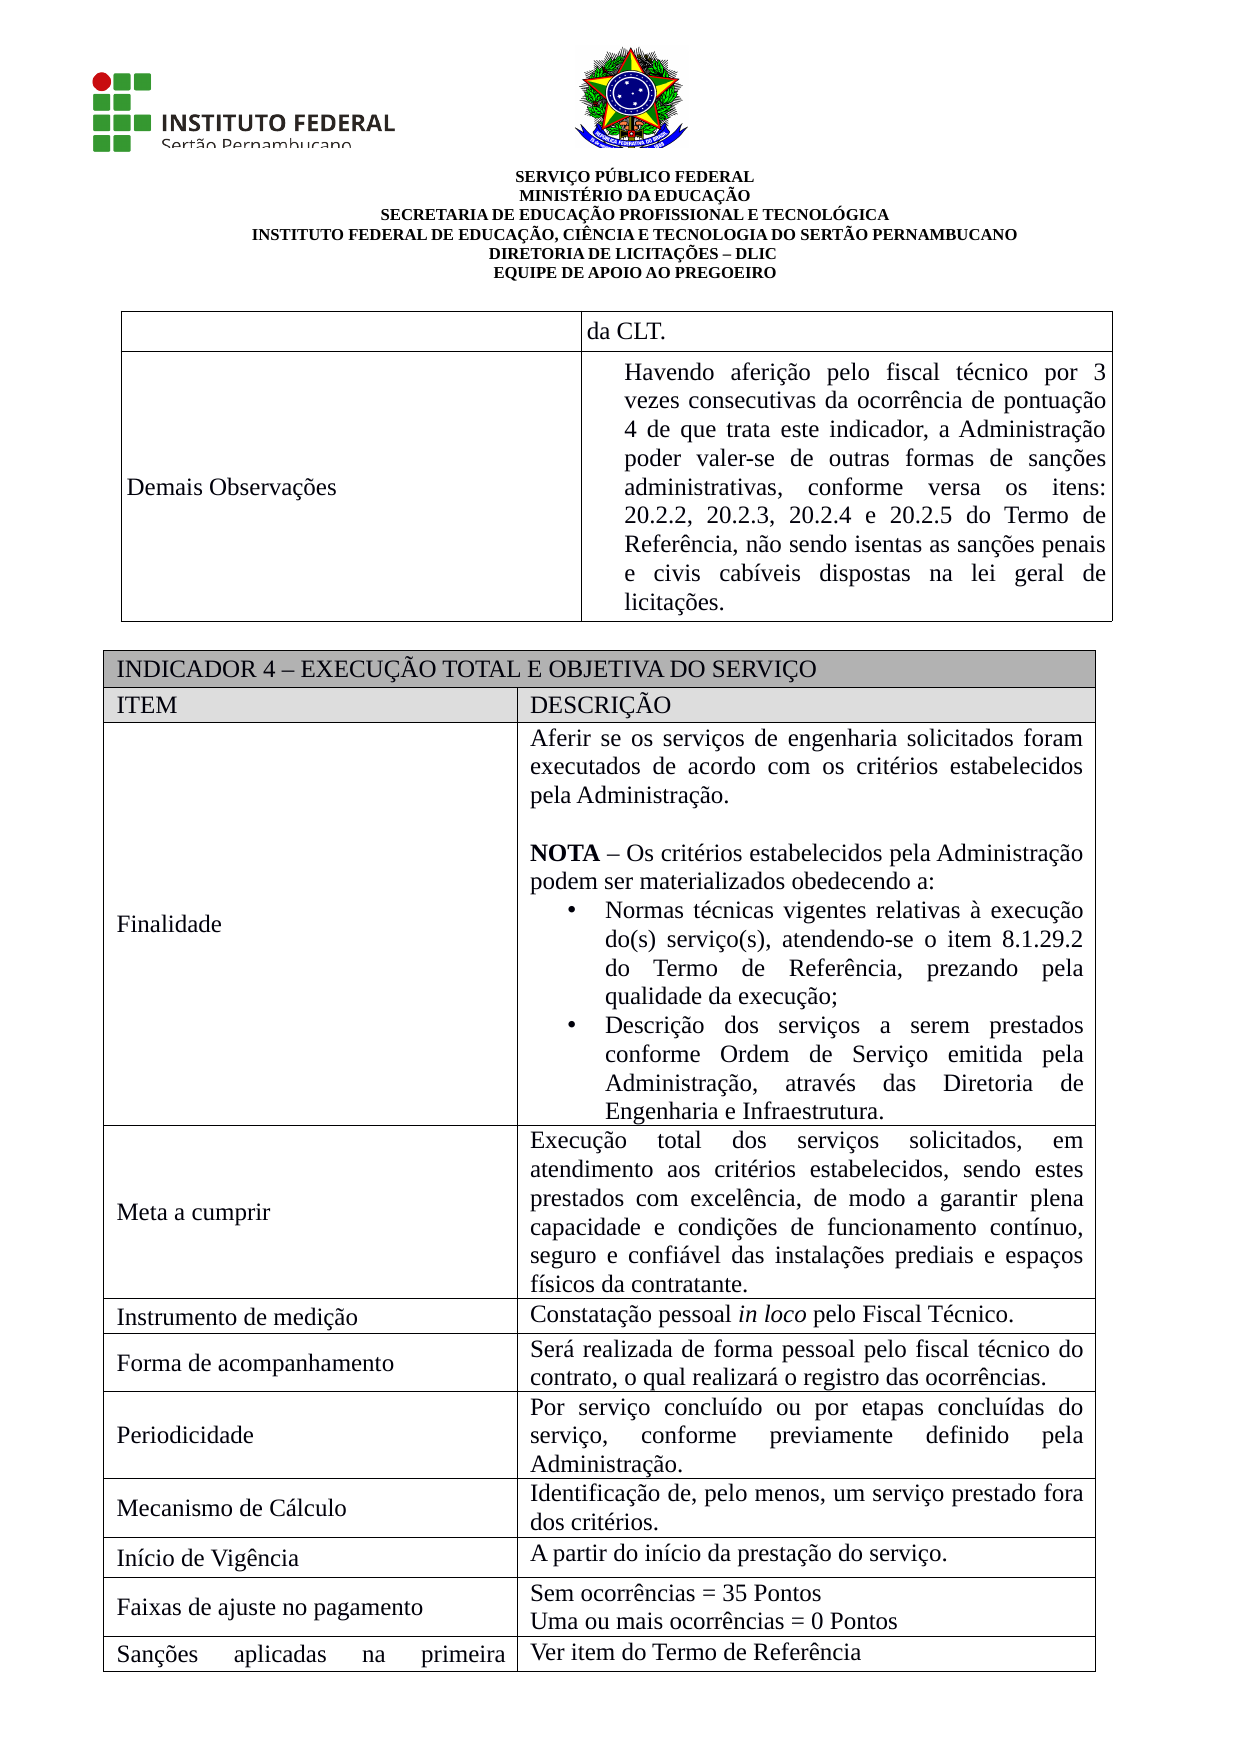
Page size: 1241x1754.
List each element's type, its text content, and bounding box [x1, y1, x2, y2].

table_cell Mecanismo de Cálculo [104, 1479, 517, 1537]
table_cell Havendo aferição pelo fiscal técnico por 3 vezes consecutivas da ocorrência de pontuação 4 de que trata este indicador, a Administração poder valer-se de outras formas de sanções administrativas, conforme versa os itens: 20.2.2, 20.2.3, 20.2.4 e 20.2.5 do Termo de Referência, não sendo isentas as sanções penais e civis cabíveis dispostas na lei geral de licitações. [582, 352, 1112, 621]
table_cell [122, 312, 581, 351]
table_cell Por serviço concluído ou por etapas concluídas do serviço, conforme previamente definido pela Administração. [518, 1392, 1095, 1478]
table_cell ITEM [104, 688, 517, 722]
table_cell Sem ocorrências = 35 Pontos Uma ou mais ocorrências = 0 Pontos [518, 1578, 1095, 1636]
table_cell Demais Observações [122, 352, 581, 621]
table_cell Meta a cumprir [104, 1126, 517, 1298]
table_cell Periodicidade [104, 1392, 517, 1478]
table_cell Será realizada de forma pessoal pelo fiscal técnico do contrato, o qual realizará o registro das ocorrências. [518, 1334, 1095, 1391]
table_cell Ver item do Termo de Referência [518, 1637, 1095, 1671]
table_cell DESCRIÇÃO [518, 688, 1095, 722]
table_cell Faixas de ajuste no pagamento [104, 1578, 517, 1636]
table_cell Aferir se os serviços de engenharia solicitados foram executados de acordo com os critérios estabelecidos pela Administração. NOTA – Os critérios estabelecidos pela Administração podem ser materializados obedecendo a: Normas técnicas vigentes relativas à execução do(s) serviço(s), atendendo-se o item 8.1.29.2 do Termo de Referência, prezando pela qualidade da execução; Descrição dos serviços a serem prestados conforme Ordem de Serviço emitida pela Administração, através das Diretoria de Engenharia e Infraestrutura. [518, 723, 1095, 1125]
table_cell Finalidade [104, 723, 517, 1125]
table_cell Execução total dos serviços solicitados, em atendimento aos critérios estabelecidos, sendo estes prestados com excelência, de modo a garantir plena capacidade e condições de funcionamento contínuo, seguro e confiável das instalações prediais e espaços físicos da contratante. [518, 1126, 1095, 1298]
table_header INDICADOR 4 – EXECUÇÃO TOTAL E OBJETIVA DO SERVIÇO [104, 651, 1095, 687]
table_cell Início de Vigência [104, 1538, 517, 1577]
table_cell Sanções aplicadas na primeira [104, 1637, 517, 1671]
table_cell Identificação de, pelo menos, um serviço prestado fora dos critérios. [518, 1479, 1095, 1537]
table_cell da CLT. [582, 312, 1112, 351]
table_cell Constatação pessoal in loco pelo Fiscal Técnico. [518, 1299, 1095, 1333]
table_cell Instrumento de medição [104, 1299, 517, 1333]
table_cell Forma de acompanhamento [104, 1334, 517, 1391]
table_cell A partir do início da prestação do serviço. [518, 1538, 1095, 1577]
picture [92, 72, 395, 152]
